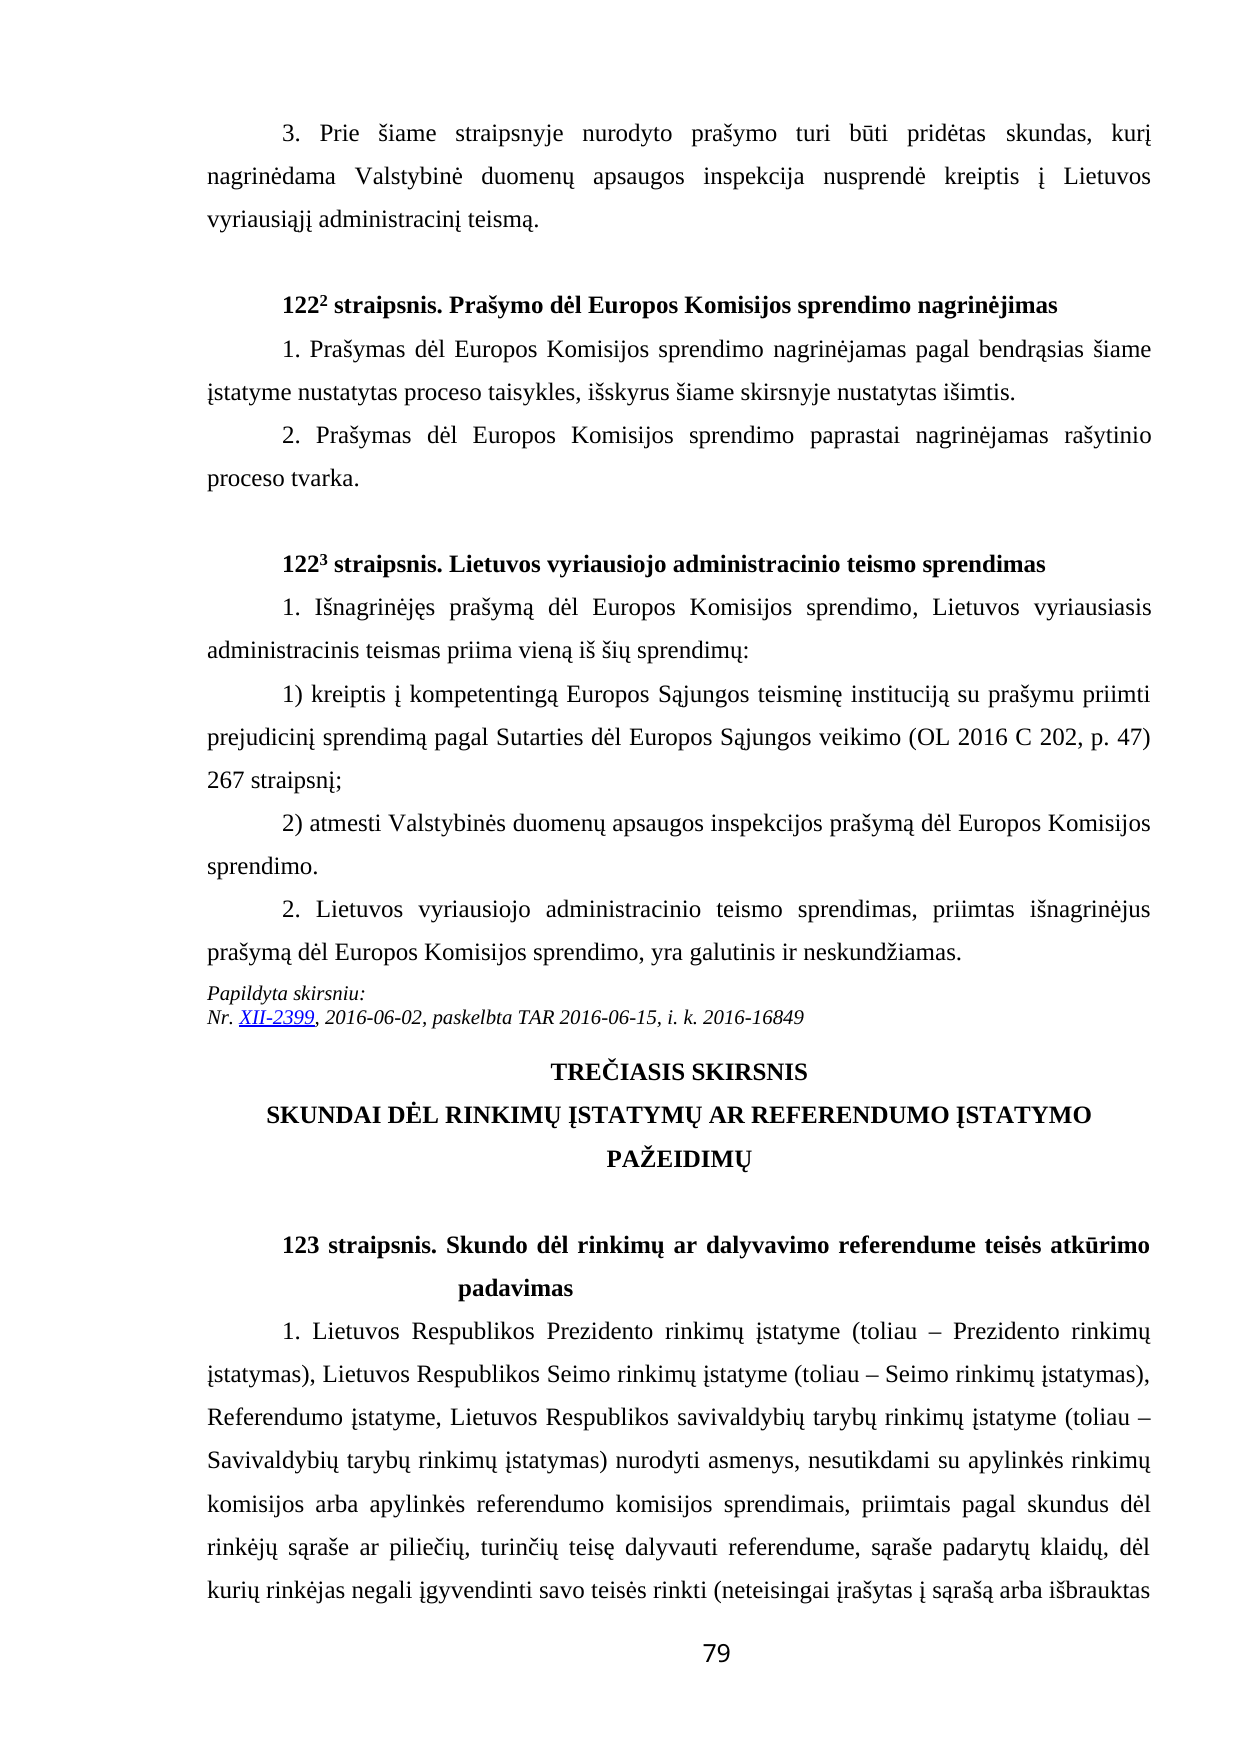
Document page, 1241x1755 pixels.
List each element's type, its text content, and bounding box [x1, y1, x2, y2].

text 1223 straipsnis. Lietuvos vyriausiojo administracinio teismo sprendimas [207, 549, 1152, 578]
text 1222 straipsnis. Prašymo dėl Europos Komisijos sprendimo nagrinėjimas [207, 291, 1152, 319]
text 2. Lietuvos vyriausiojo administracinio teismo sprendimas, priimtas išnagrinėjus prašymą dėl Europos Komisijos sprendimo, yra galutinis ir neskundžiamas. [207, 894, 1152, 966]
text TREČIASIS SKIRSNIS [207, 1057, 1152, 1086]
text 1) kreiptis į kompetentingą Europos Sąjungos teisminę instituciją su prašymu priimti prejudicinį sprendimą pagal Sutarties dėl Europos Sąjungos veikimo (OL 2016 C 202, p. 47) 267 straipsnį; [207, 679, 1152, 794]
text 1. Lietuvos Respublikos Prezidento rinkimų įstatyme (toliau – Prezidento rinkimų įstatymas), Lietuvos Respublikos Seimo rinkimų įstatyme (toliau – Seimo rinkimų įstatymas), Referendumo įstatyme, Lietuvos Respublikos savivaldybių tarybų rinkimų įstatyme (toliau – Savivaldybių tarybų rinkimų įstatymas) nurodyti asmenys, nesutikdami su apylinkės rinkimų komisijos arba apylinkės referendumo komisijos sprendimais, priimtais pagal skundus dėl rinkėjų sąraše ar piliečių, turinčių teisę dalyvauti referendume, sąraše padarytų klaidų, dėl kurių rinkėjas negali įgyvendinti savo teisės rinkti (neteisingai įrašytas į sąrašą arba išbrauktas [207, 1316, 1152, 1604]
text 2. Prašymas dėl Europos Komisijos sprendimo paprastai nagrinėjamas rašytinio proceso tvarka. [207, 420, 1152, 492]
text 123 straipsnis. Skundo dėl rinkimų ar dalyvavimo referendume teisės atkūrimo padavimas [282, 1230, 1152, 1302]
text Papildyta skirsniu: [207, 981, 1152, 1005]
text 1. Išnagrinėjęs prašymą dėl Europos Komisijos sprendimo, Lietuvos vyriausiasis administracinis teismas priima vieną iš šių sprendimų: [207, 592, 1152, 664]
text 1. Prašymas dėl Europos Komisijos sprendimo nagrinėjamas pagal bendrąsias šiame įstatyme nustatytas proceso taisykles, išskyrus šiame skirsnyje nustatytas išimtis. [207, 334, 1152, 406]
text 2) atmesti Valstybinės duomenų apsaugos inspekcijos prašymą dėl Europos Komisijos sprendimo. [207, 808, 1152, 880]
text 3. Prie šiame straipsnyje nurodyto prašymo turi būti pridėtas skundas, kurį nagrinėdama Valstybinė duomenų apsaugos inspekcija nusprendė kreiptis į Lietuvos vyriausiąjį administracinį teismą. [207, 118, 1152, 233]
text SKUNDAI DĖL RINKIMŲ ĮSTATYMŲ AR REFERENDUMO ĮSTATYMO PAŽEIDIMŲ [207, 1101, 1152, 1172]
text Nr. XII-2399, 2016-06-02, paskelbta TAR 2016-06-15, i. k. 2016-16849 [207, 1005, 1152, 1029]
